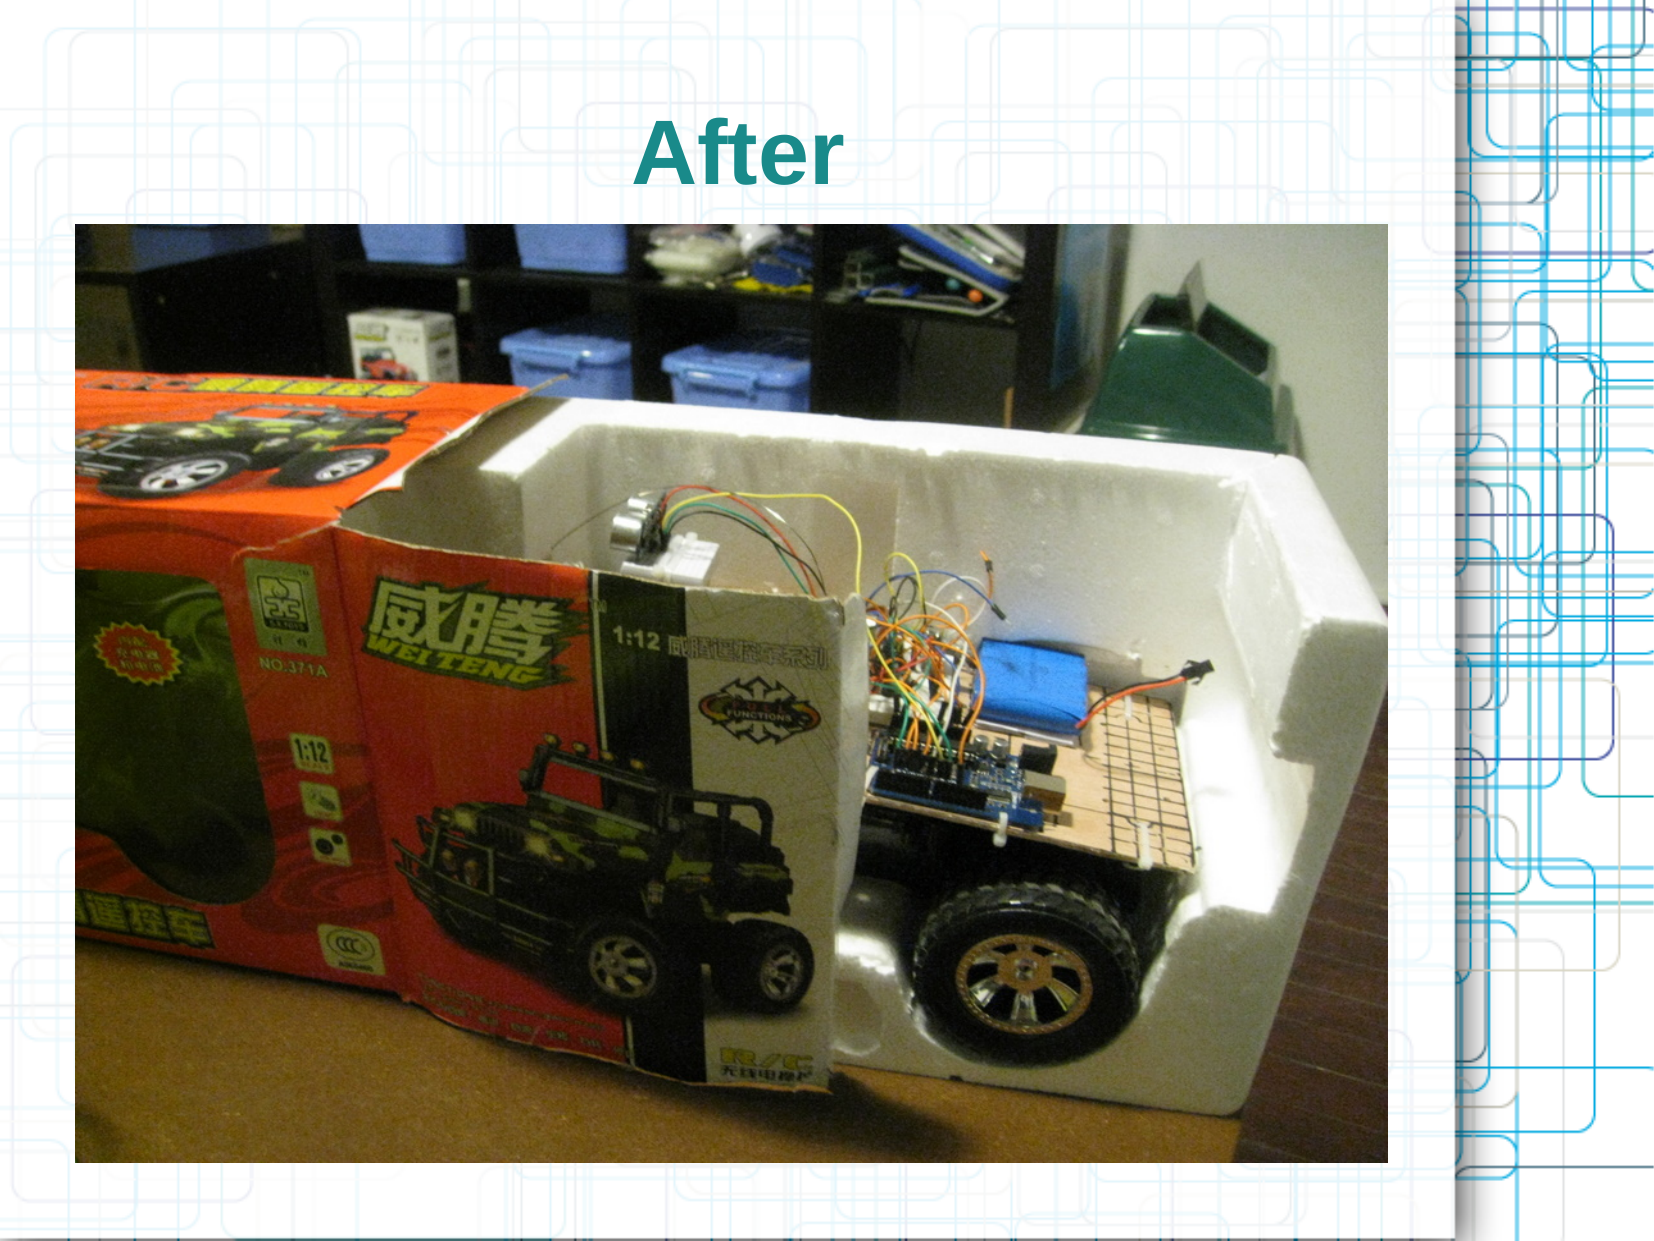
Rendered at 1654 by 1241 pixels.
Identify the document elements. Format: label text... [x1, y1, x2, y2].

picture [0, 0, 1654, 1241]
title After [59, 49, 1418, 257]
